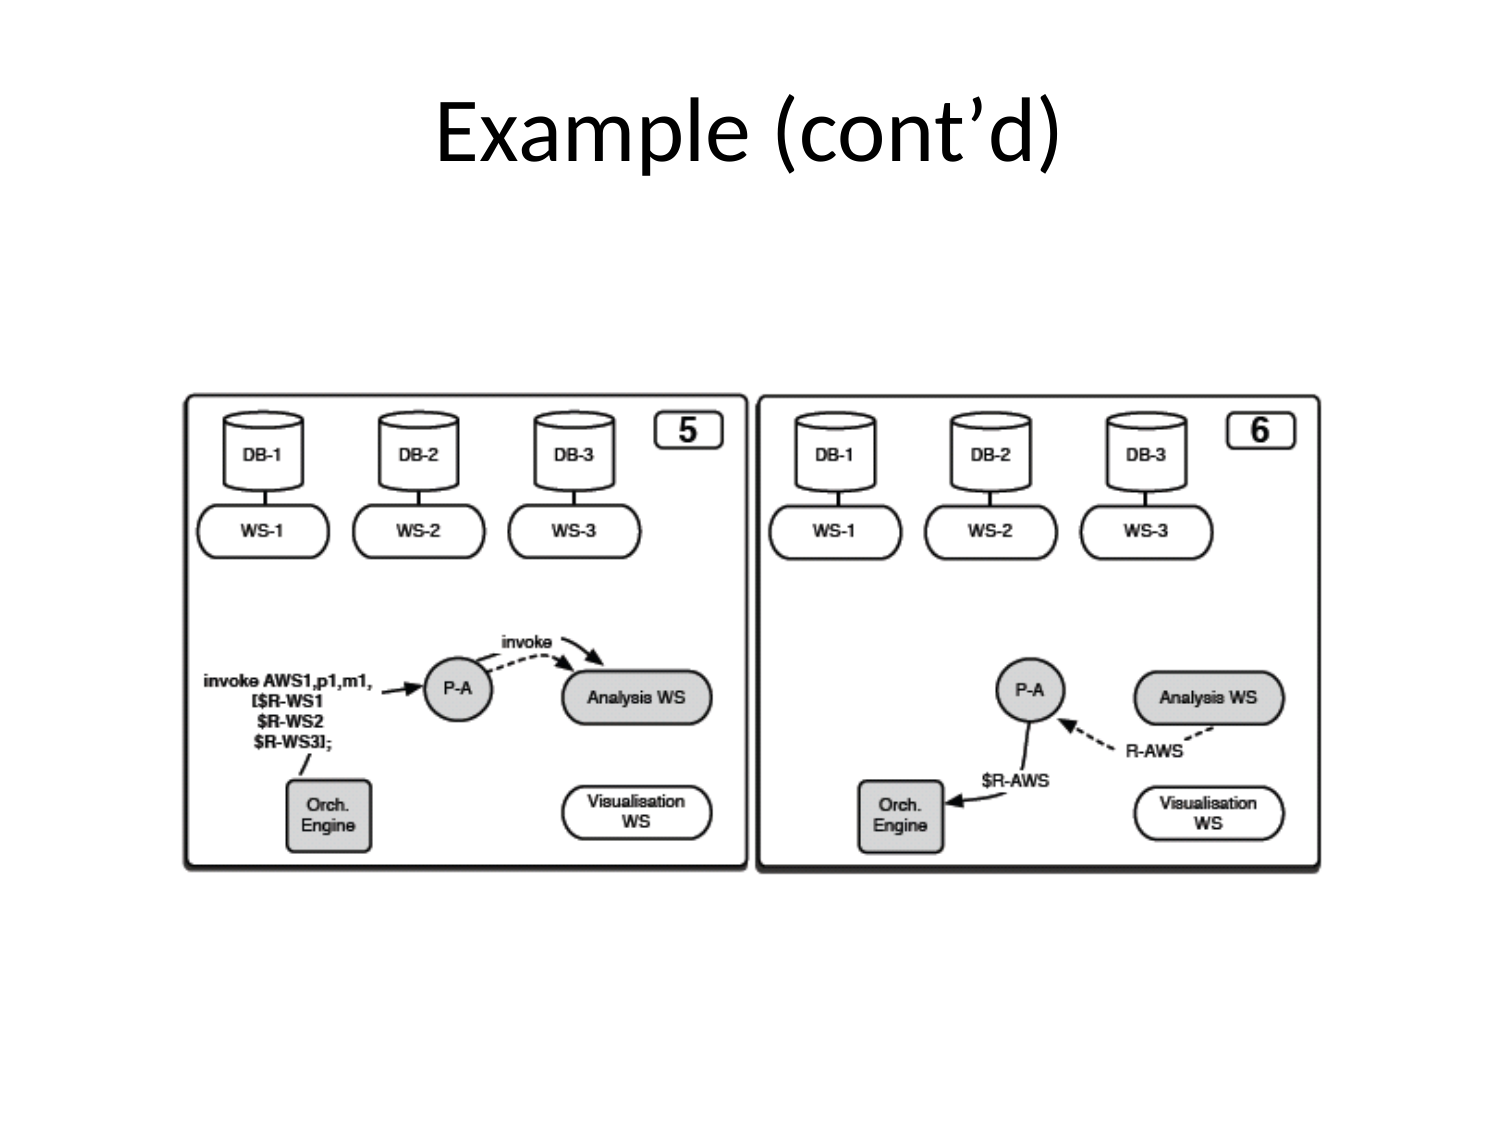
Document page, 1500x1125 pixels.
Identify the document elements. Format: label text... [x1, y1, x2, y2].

picture [164, 391, 1336, 876]
title Example (cont’d) [75, 45, 1426, 233]
